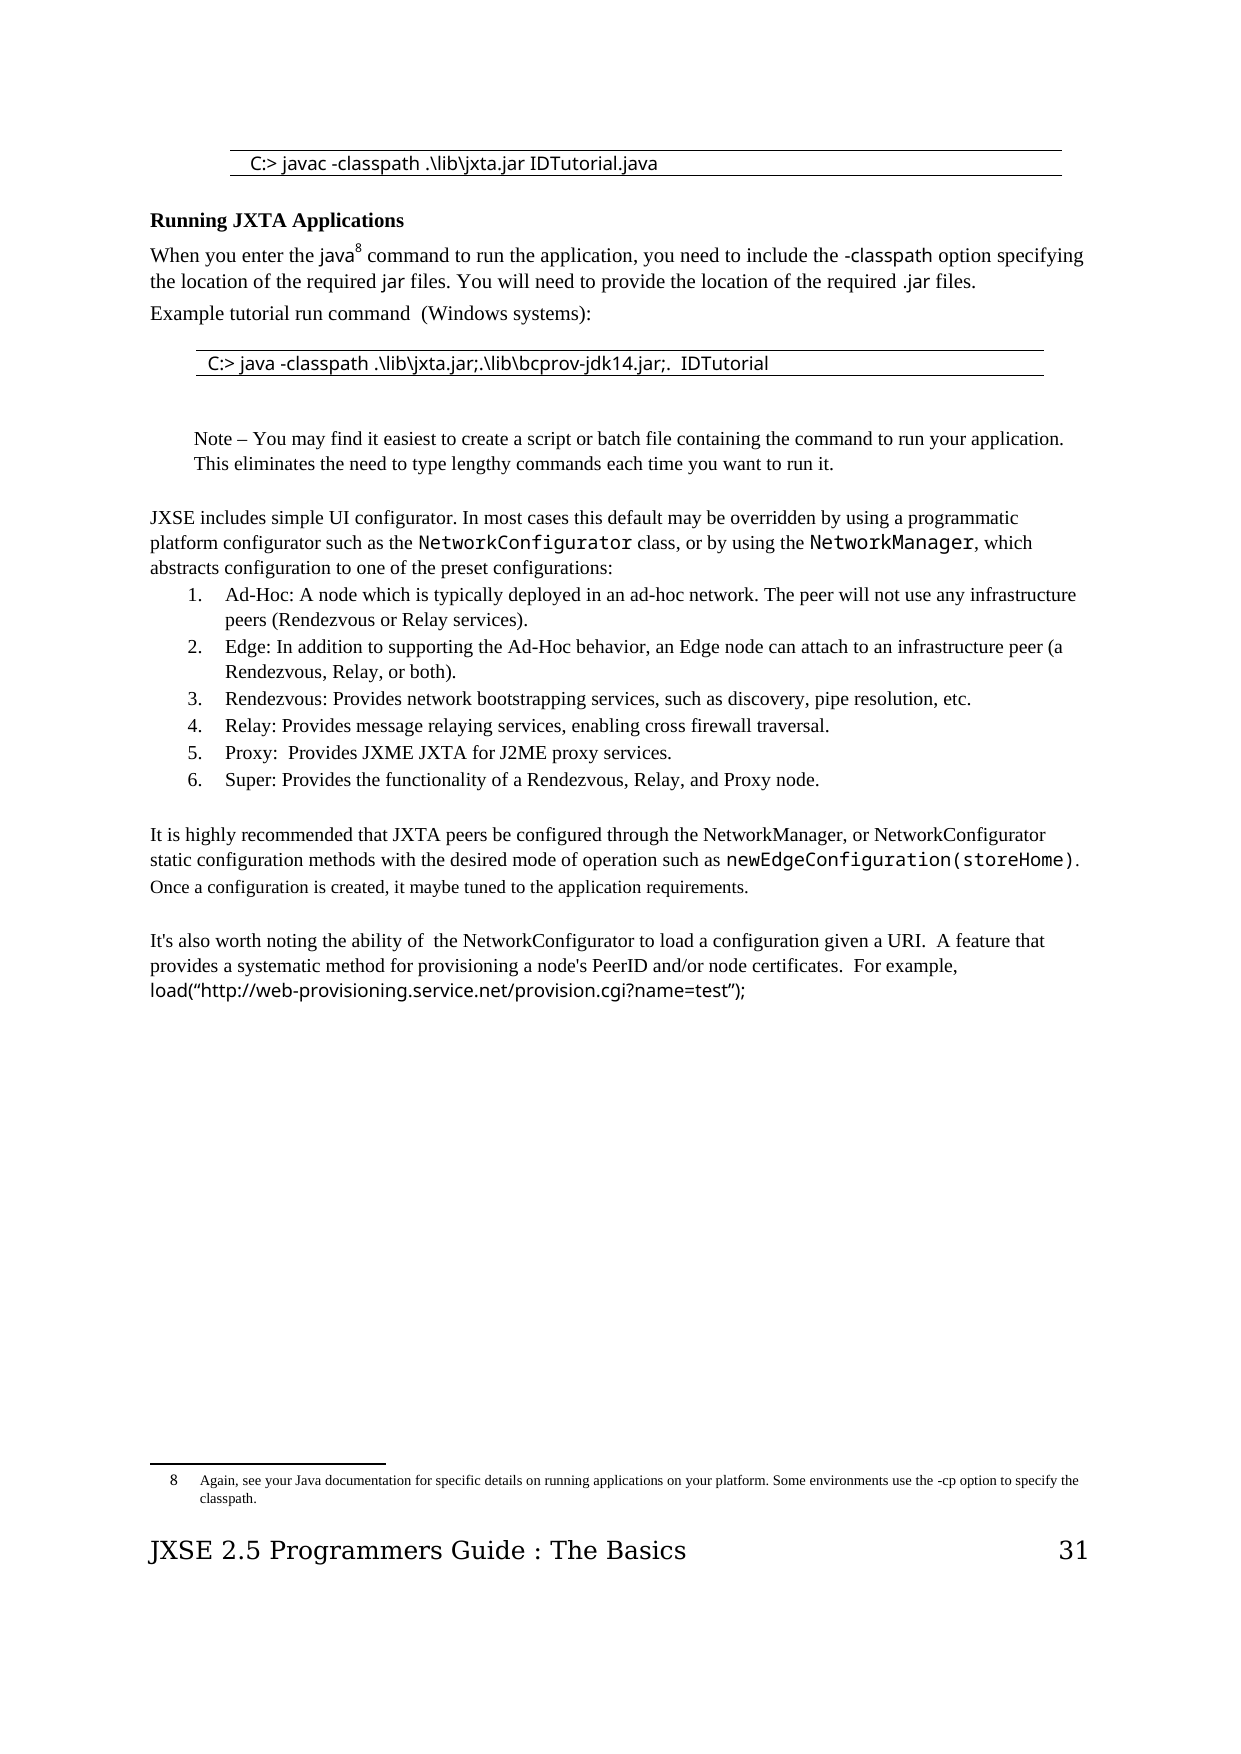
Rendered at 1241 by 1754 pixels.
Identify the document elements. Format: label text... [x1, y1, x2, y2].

list You may find it easiest to create a script or batch file containing the command to run your application. This eliminates the need to type lengthy commands each time you want to run it. [194, 425, 1090, 475]
subtitle Running JXTA Applications [150, 208, 1090, 232]
text Once a configuration is created, it maybe tuned to the application requirements. [150, 873, 1090, 898]
text When you enter the java command to run the application, you need to include the -classpath option specifying the location of the required jar files. You will need to provide the location of the required .jar files. [150, 240, 1090, 294]
text Again, see your Java documentation for specific details on running applications on your platform. Some environments use the -cp option to specify the classpath. [169, 1470, 1090, 1506]
list Proxy: Provides JXME JXTA for J2ME proxy services. [187, 740, 1090, 765]
text Example tutorial run command (Windows systems): [150, 302, 1090, 325]
list Super: Provides the functionality of a Rendezvous, Relay, and Proxy node. [187, 767, 1090, 792]
list Ad-Hoc: A node which is typically deployed in an ad-hoc network. The peer will not use any infrastructure peers (Rendezvous or Relay services). [187, 581, 1090, 631]
list Edge: In addition to supporting the Ad-Hoc behavior, an Edge node can attach to an infrastructure peer (a Rendezvous, Relay, or both). [187, 633, 1090, 683]
table_header C:> java -classpath .\lib\jxta.jar;.\lib\bcprov-jdk14.jar;. IDTutorial [196, 351, 1044, 375]
table_header C:> javac -classpath .\lib\jxta.jar IDTutorial.java [230, 151, 1062, 175]
list Relay: Provides message relaying services, enabling cross firewall traversal. [187, 713, 1090, 738]
text It's also worth noting the ability of the NetworkConfigurator to load a configuration given a URI. A feature that provides a systematic method for provisioning a node's PeerID and/or node certificates. For example, load(“http://web-provisioning.service.net/provision.cgi?name=test”); [150, 927, 1090, 1002]
list Rendezvous: Provides network bootstrapping services, such as discovery, pipe resolution, etc. [187, 686, 1090, 711]
text It is highly recommended that JXTA peers be configured through the NetworkManager, or NetworkConfigurator static configuration methods with the desired mode of operation such as newEdgeConfiguration(storeHome). [150, 821, 1090, 871]
text JXSE includes simple UI configurator. In most cases this default may be overridden by using a programmatic platform configurator such as the NetworkConfigurator class, or by using the NetworkManager, which abstracts configuration to one of the preset configurations: [150, 504, 1090, 579]
